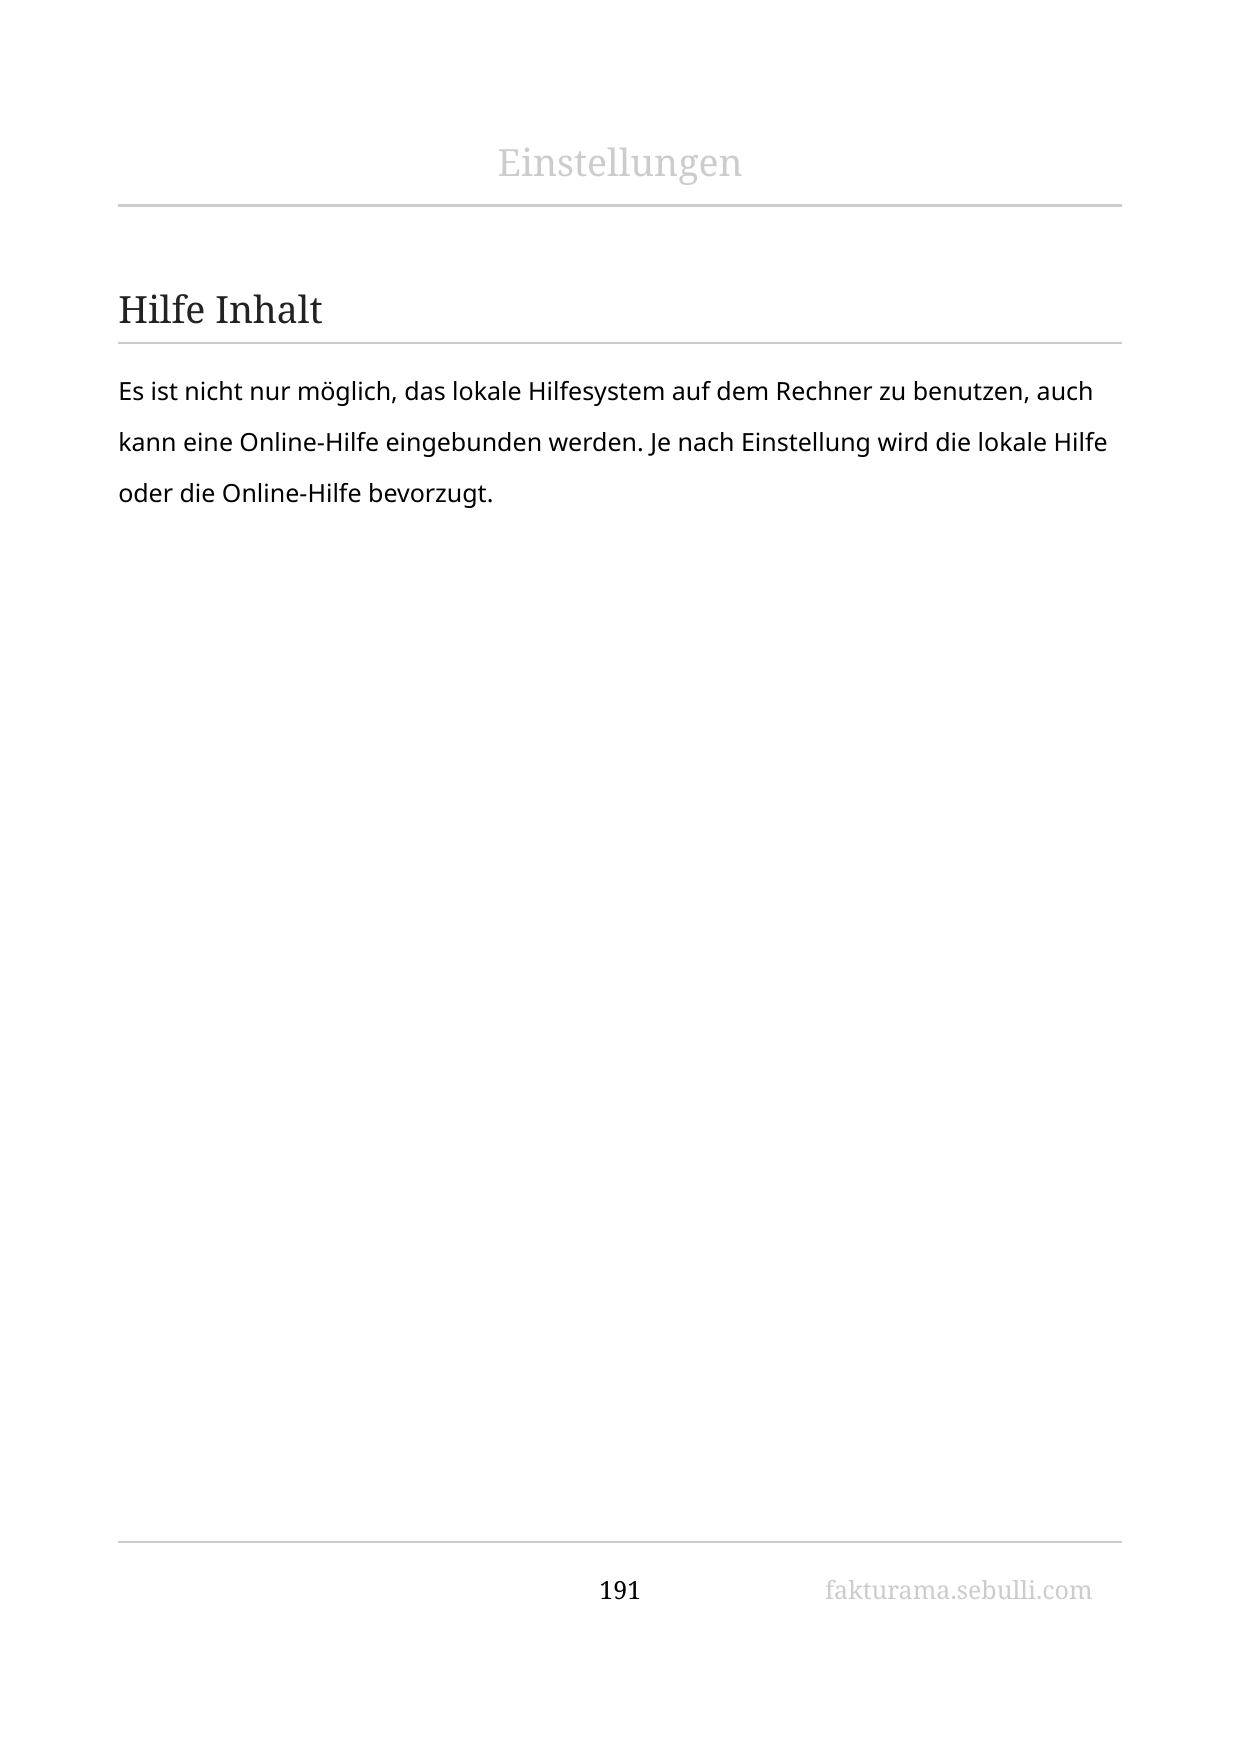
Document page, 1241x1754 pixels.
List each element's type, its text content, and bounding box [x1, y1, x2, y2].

subtitle Hilfe Inhalt [118, 283, 1122, 342]
text Es ist nicht nur möglich, das lokale Hilfesystem auf dem Rechner zu benutzen, auch kann eine Online-Hilfe eingebunden werden. Je nach Einstellung wird die lokale Hilfe oder die Online-Hilfe bevorzugt. [118, 373, 1122, 509]
